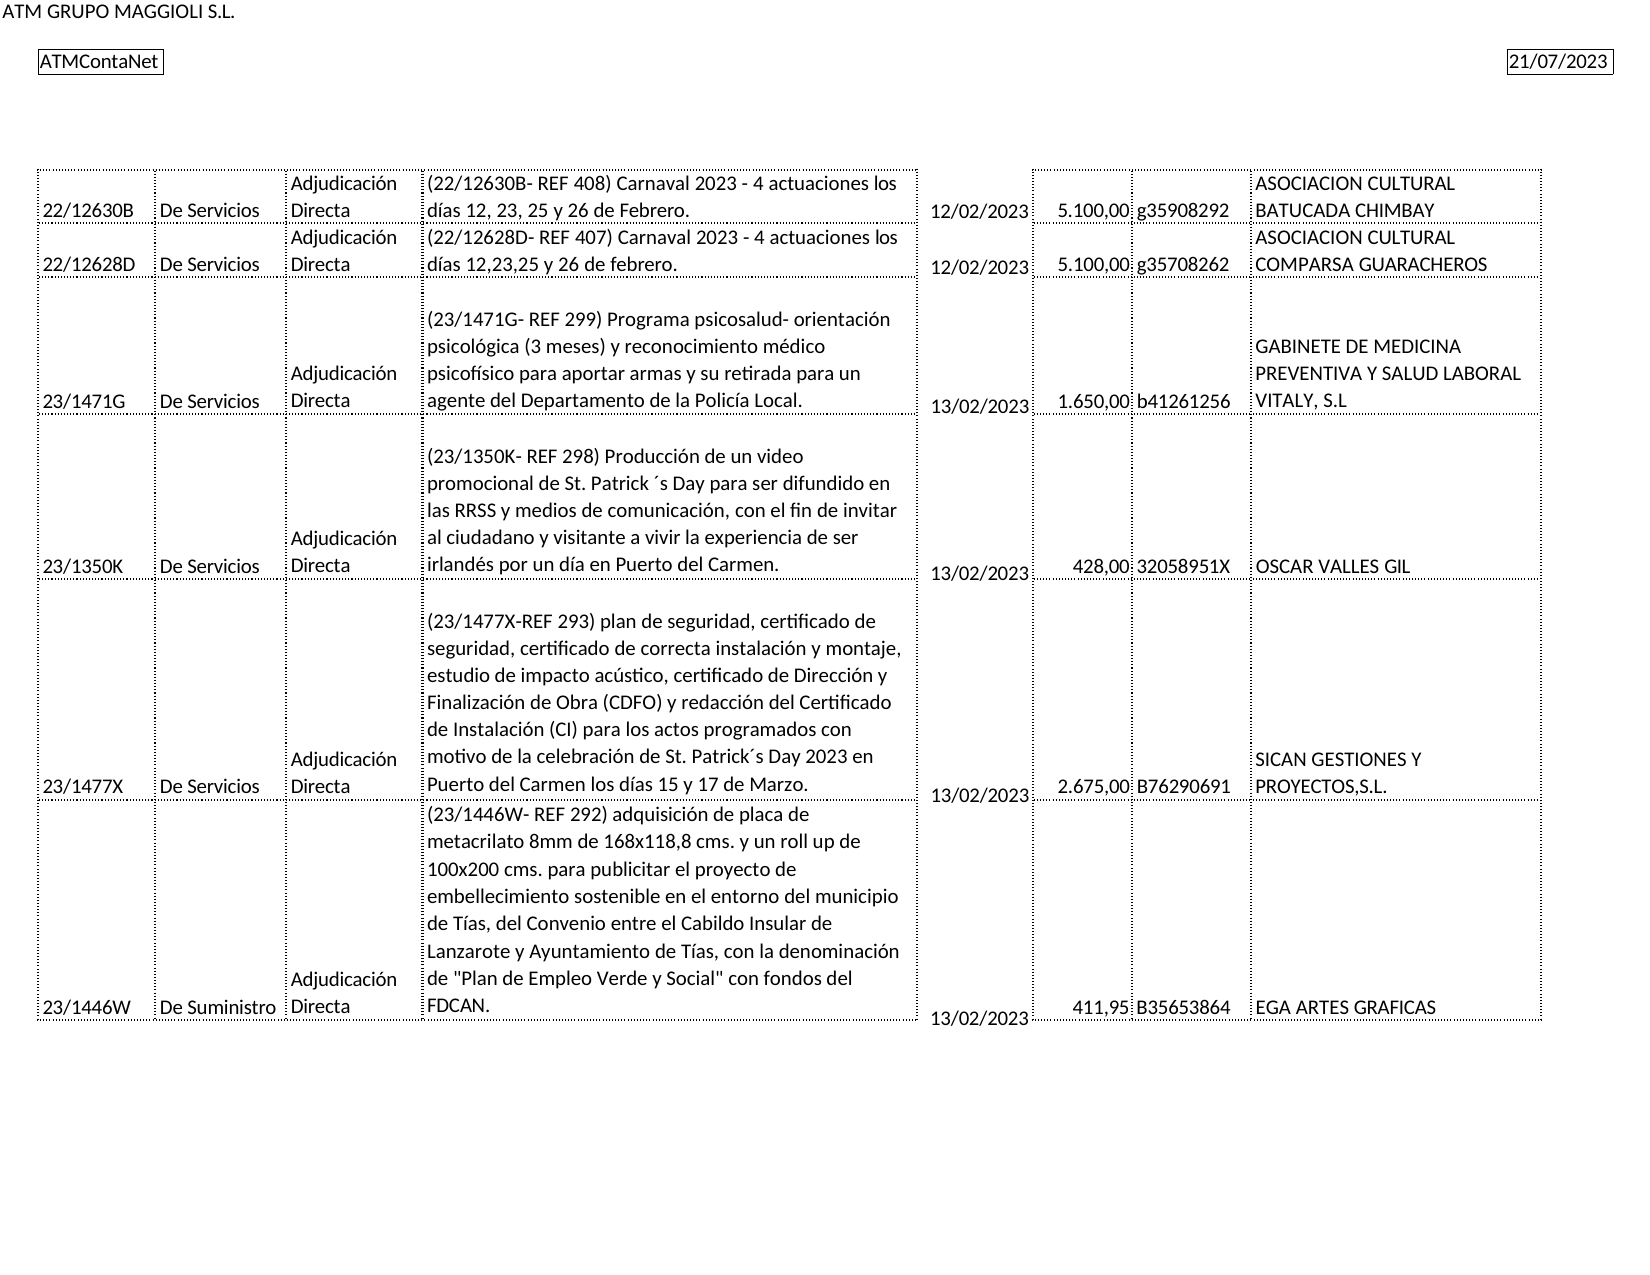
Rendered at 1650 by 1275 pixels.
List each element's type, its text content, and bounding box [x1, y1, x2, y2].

text 13/02/2023 [928, 783, 1032, 808]
text 12/02/2023 [928, 254, 1031, 279]
text 13/02/2023 [927, 1005, 1031, 1031]
text SICAN GESTIONES Y PROYECTOS,S.L. [1255, 744, 1540, 798]
text 1.650,00 [1034, 389, 1130, 413]
text (23/1477X-REF 293) plan de seguridad, certificado de seguridad, certificado de correcta instalación y montaje, estudio de impacto acústico, certificado de Dirección y Finalización de Obra (CDFO) y redacción del Certificado de Instalación (CI) para los actos programados con motivo de la celebración de St. Patrick´s Day 2023 en Puerto del Carmen los días 15 y 17 de Marzo. [427, 607, 908, 796]
text g35708262 [1137, 252, 1249, 276]
text días 12,23,25 y 26 de febrero. [427, 252, 916, 276]
text Adjudicación Directa [291, 744, 421, 798]
text De Servicios [159, 252, 285, 276]
text (23/1471G- REF 299) Programa psicosalud- orientación psicológica (3 meses) y reconocimiento médico psicofísico para aportar armas y su retirada para un agente del Departamento de la Policía Local. [427, 304, 908, 412]
text 428,00 [1034, 554, 1130, 578]
text GABINETE DE MEDICINA PREVENTIVA Y SALUD LABORAL VITALY, S.L [1255, 332, 1540, 413]
text ASOCIACION CULTURAL [1255, 224, 1540, 250]
text Directa [291, 198, 421, 222]
text EGA ARTES GRAFICAS [1255, 995, 1540, 1019]
text 23/1446W [42, 995, 154, 1019]
text De Servicios [159, 554, 285, 578]
text ASOCIACION CULTURAL [1255, 171, 1540, 196]
text De Suministro [159, 995, 285, 1019]
text 23/1350K [42, 554, 154, 578]
text 22/12628D [42, 252, 154, 276]
text B76290691 [1137, 774, 1249, 798]
text De Servicios [159, 198, 285, 222]
text Adjudicación [291, 171, 421, 196]
text COMPARSA GUARACHEROS [1255, 252, 1540, 276]
text De Servicios [159, 389, 285, 413]
text b41261256 [1137, 389, 1249, 413]
text Adjudicación Directa [291, 965, 421, 1019]
text Directa [291, 252, 421, 276]
text De Servicios [159, 774, 285, 798]
text B35653864 [1136, 995, 1249, 1019]
text 23/1477X [42, 774, 154, 798]
text (23/1446W- REF 292) adquisición de placa de metacrilato 8mm de 168x118,8 cms. y un roll up de 100x200 cms. para publicitar el proyecto de embellecimiento sostenible en el entorno del municipio de Tías, del Convenio entre el Cabildo Insular de Lanzarote y Ayuntamiento de Tías, con la denominación de "Plan de Empleo Verde y Social" con fondos del [427, 801, 904, 991]
text 23/1471G [42, 389, 154, 413]
text 411,95 [1034, 995, 1129, 1019]
text 13/02/2023 [928, 393, 1032, 418]
text 5.100,00 [1034, 252, 1130, 276]
text OSCAR VALLES GIL [1256, 554, 1540, 578]
text (23/1350K- REF 298) Producción de un video promocional de St. Patrick ´s Day para ser difundido en las RRSS y medios de comunicación, con el fin de invitar al ciudadano y visitante a vivir la experiencia de ser irlandés por un día en Puerto del Carmen. [427, 441, 908, 577]
text (22/12628D- REF 407) Carnaval 2023 - 4 actuaciones los [427, 224, 916, 250]
text Adjudicación Directa [291, 359, 421, 413]
text Adjudicación [291, 224, 421, 250]
text BATUCADA CHIMBAY [1255, 198, 1540, 222]
text 12/02/2023 [928, 198, 1031, 224]
text 32058951X [1136, 554, 1249, 578]
text 2.675,00 [1034, 774, 1130, 798]
text FDCAN. [427, 993, 916, 1017]
text 5.100,00 [1034, 198, 1129, 222]
text g35908292 [1137, 198, 1249, 222]
text (22/12630B- REF 408) Carnaval 2023 - 4 actuaciones los [427, 171, 916, 196]
text 22/12630B [42, 198, 154, 222]
text Adjudicación Directa [291, 524, 421, 578]
text 13/02/2023 [928, 560, 1031, 586]
text días 12, 23, 25 y 26 de Febrero. [427, 198, 916, 222]
